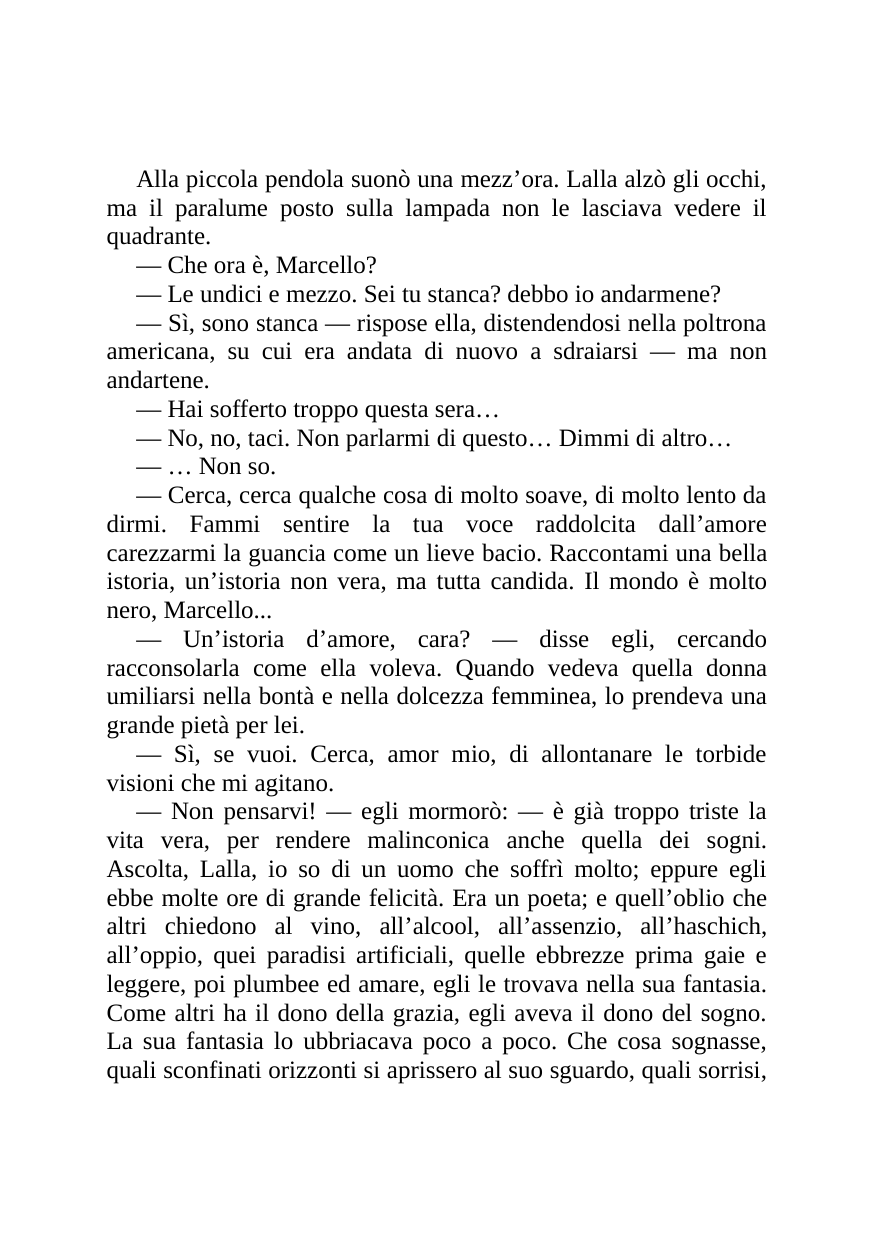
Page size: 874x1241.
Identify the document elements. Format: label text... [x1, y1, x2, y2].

text — Non pensarvi! — egli mormorò: — è già troppo triste la vita vera, per rendere malinconica anche quella dei sogni. Ascolta, Lalla, io so di un uomo che soffrì molto; eppure egli ebbe molte ore di grande felicità. Era un poeta; e quell’oblio che altri chiedono al vino, all’alcool, all’assenzio, all’haschich, all’oppio, quei paradisi artificiali, quelle ebbrezze prima gaie e leggere, poi plumbee ed amare, egli le trovava nella sua fantasia. Come altri ha il dono della grazia, egli aveva il dono del sogno. La sua fantasia lo ubbriacava poco a poco. Che cosa sognasse, quali sconfinati orizzonti si aprissero al suo sguardo, quali sorrisi, [106, 796, 768, 1084]
text — Un’istoria d’amore, cara? — disse egli, cercando racconsolarla come ella voleva. Quando vedeva quella donna umiliarsi nella bontà e nella dolcezza femminea, lo prendeva una grande pietà per lei. [106, 624, 768, 739]
text — Che ora è, Marcello? [106, 250, 768, 279]
text — … Non so. [106, 451, 768, 480]
text — Sì, se vuoi. Cerca, amor mio, di allontanare le torbide visioni che mi agitano. [106, 739, 768, 796]
text — Sì, sono stanca — rispose ella, distendendosi nella poltrona americana, su cui era andata di nuovo a sdraiarsi — ma non andartene. [106, 308, 768, 394]
text Alla piccola pendola suonò una mezz’ora. Lalla alzò gli occhi, ma il paralume posto sulla lampada non le lasciava vedere il quadrante. [106, 164, 768, 250]
text — Hai sofferto troppo questa sera… [106, 394, 768, 423]
text — No, no, taci. Non parlarmi di questo… Dimmi di altro… [106, 423, 768, 451]
text — Le undici e mezzo. Sei tu stanca? debbo io andarmene? [106, 279, 768, 308]
text — Cerca, cerca qualche cosa di molto soave, di molto lento da dirmi. Fammi sentire la tua voce raddolcita dall’amore carezzarmi la guancia come un lieve bacio. Raccontami una bella istoria, un’istoria non vera, ma tutta candida. Il mondo è molto nero, Marcello... [106, 480, 768, 624]
